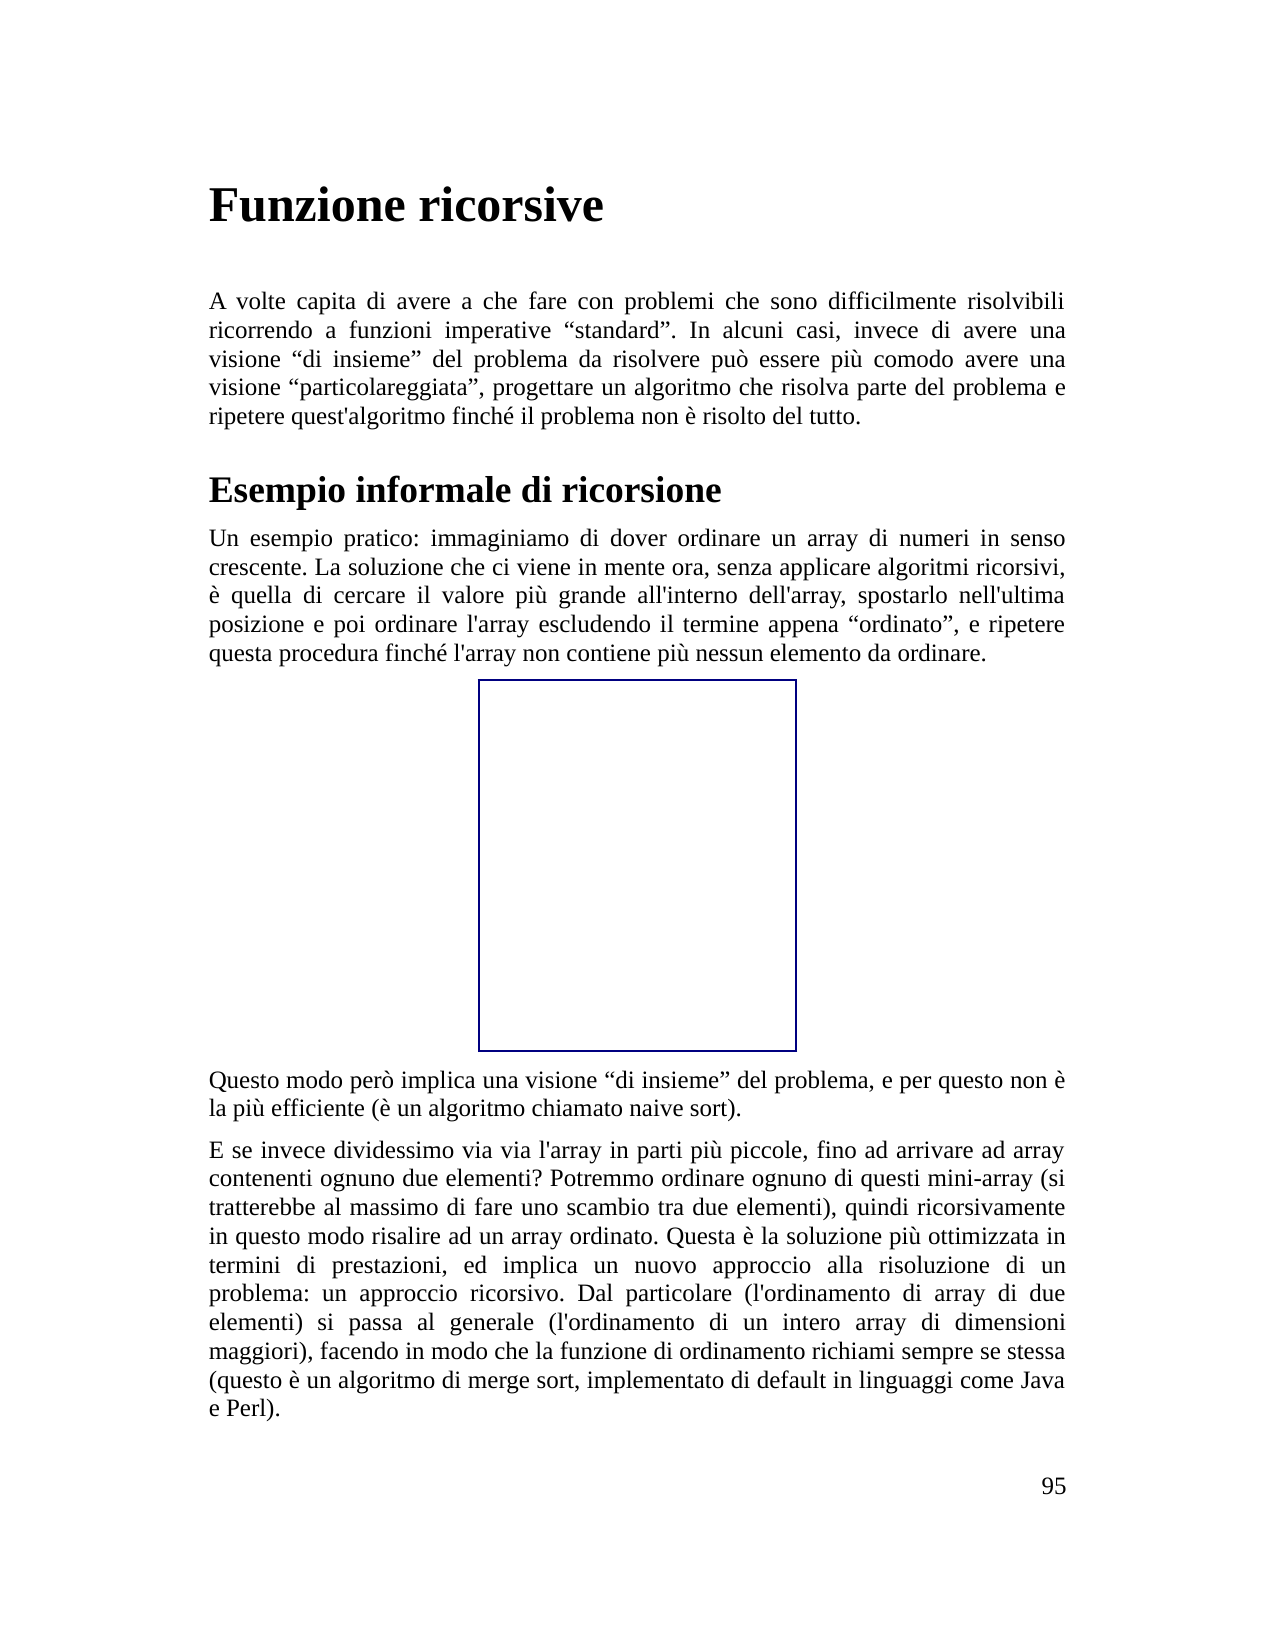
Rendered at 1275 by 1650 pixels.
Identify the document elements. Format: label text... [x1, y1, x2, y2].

subtitle Esempio informale di ricorsione [208, 467, 1066, 511]
text Un esempio pratico: immaginiamo di dover ordinare un array di numeri in senso crescente. La soluzione che ci viene in mente ora, senza applicare algoritmi ricorsivi, è quella di cercare il valore più grande all'interno dell'array, spostarlo nell'ultima posizione e poi ordinare l'array escludendo il termine appena “ordinato”, e ripetere questa procedura finché l'array non contiene più nessun elemento da ordinare. [208, 523, 1066, 667]
text Questo modo però implica una visione “di insieme” del problema, e per questo non è la più efficiente (è un algoritmo chiamato naive sort). [208, 1065, 1066, 1122]
subtitle Funzione ricorsive [208, 175, 1066, 232]
text A volte capita di avere a che fare con problemi che sono difficilmente risolvibili ricorrendo a funzioni imperative “standard”. In alcuni casi, invece di avere una visione “di insieme” del problema da risolvere può essere più comodo avere una visione “particolareggiata”, progettare un algoritmo che risolva parte del problema e ripetere quest'algoritmo finché il problema non è risolto del tutto. [208, 286, 1066, 430]
text E se invece dividessimo via via l'array in parti più piccole, fino ad arrivare ad array contenenti ognuno due elementi? Potremmo ordinare ognuno di questi mini-array (si tratterebbe al massimo di fare uno scambio tra due elementi), quindi ricorsivamente in questo modo risalire ad un array ordinato. Questa è la soluzione più ottimizzata in termini di prestazioni, ed implica un nuovo approccio alla risoluzione di un problema: un approccio ricorsivo. Dal particolare (l'ordinamento di array di due elementi) si passa al generale (l'ordinamento di un intero array di dimensioni maggiori), facendo in modo che la funzione di ordinamento richiami sempre se stessa (questo è un algoritmo di merge sort, implementato di default in linguaggi come Java e Perl). [208, 1135, 1066, 1422]
